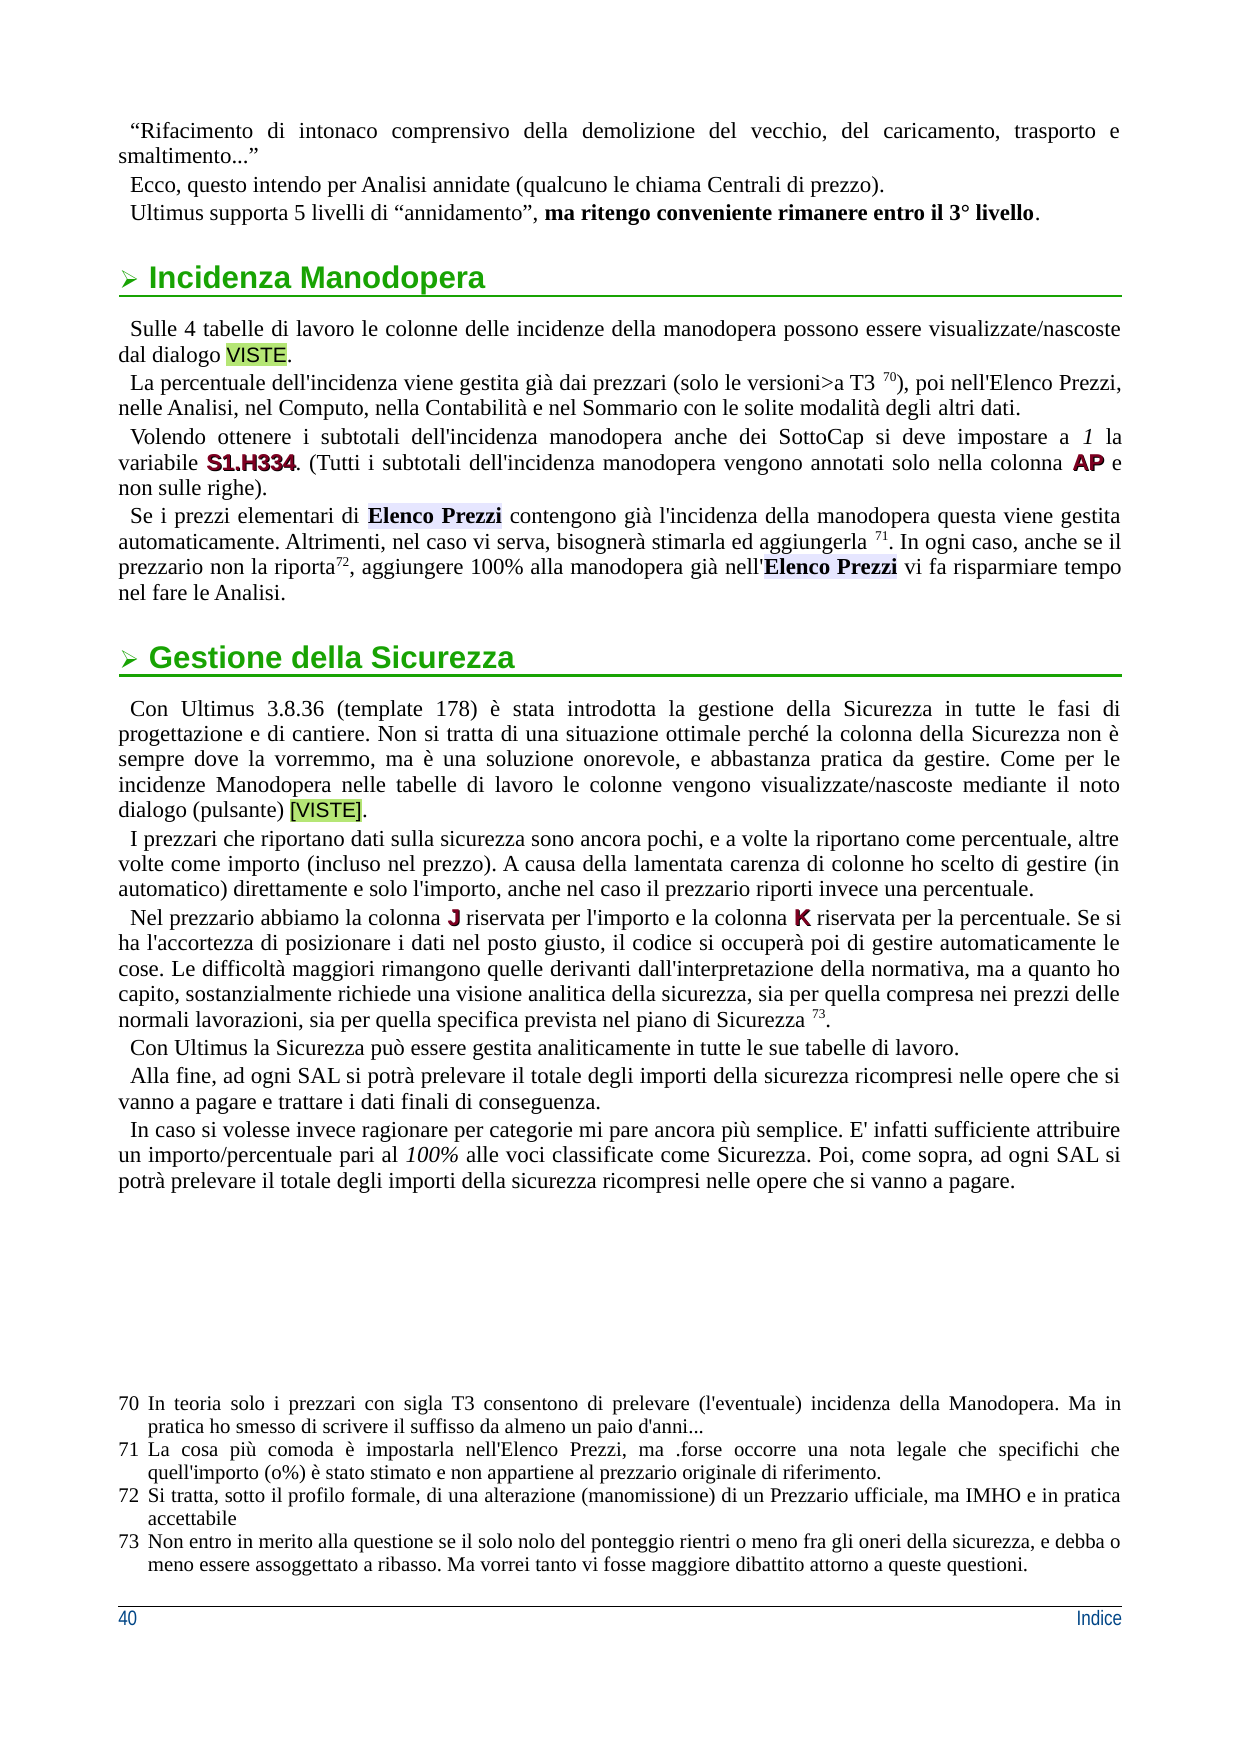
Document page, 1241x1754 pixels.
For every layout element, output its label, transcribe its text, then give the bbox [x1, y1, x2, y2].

text Sulle 4 tabelle di lavoro le colonne delle incidenze della manodopera possono essere visualizzate/nascoste dal dialogo VISTE. [118, 316, 1122, 367]
text Con Ultimus 3.8.36 (template 178) è stata introdotta la gestione della Sicurezza in tutte le fasi di progettazione e di cantiere. Non si tratta di una situazione ottimale perché la colonna della Sicurezza non è sempre dove la vorremmo, ma è una soluzione onorevole, e abbastanza pratica da gestire. Come per le incidenze Manodopera nelle tabelle di lavoro le colonne vengono visualizzate/nascoste mediante il noto dialogo (pulsante) [VISTE]. [118, 696, 1122, 823]
text Con Ultimus la Sicurezza può essere gestita analiticamente in tutte le sue tabelle di lavoro. [118, 1035, 1122, 1060]
text In teoria solo i prezzari con sigla T3 consentono di prelevare (l'eventuale) incidenza della Manodopera. Ma in pratica ho smesso di scrivere il suffisso da almeno un paio d'anni... [118, 1391, 1122, 1438]
text La cosa più comoda è impostarla nell'Elenco Prezzi, ma .forse occorre una nota legale che specifichi che quell'importo (o%) è stato stimato e non appartiene al prezzario originale di riferimento. [118, 1438, 1122, 1484]
text Se i prezzi elementari di Elenco Prezzi contengono già l'incidenza della manodopera questa viene gestita automaticamente. Altrimenti, nel caso vi serva, bisognerà stimarla ed aggiungerla . In ogni caso, anche se il prezzario non la riporta, aggiungere 100% alla manodopera già nell'Elenco Prezzi vi fa risparmiare tempo nel fare le Analisi. [118, 503, 1122, 605]
subtitle Gestione della Sicurezza [119, 640, 1122, 674]
text Volendo ottenere i subtotali dell'incidenza manodopera anche dei SottoCap si deve impostare a 1 la variabile S1.H334. (Tutti i subtotali dell'incidenza manodopera vengono annotati solo nella colonna AP e non sulle righe). [118, 424, 1122, 500]
text Alla fine, ad ogni SAL si potrà prelevare il totale degli importi della sicurezza ricompresi nelle opere che si vanno a pagare e trattare i dati finali di conseguenza. [118, 1063, 1122, 1114]
text Ecco, questo intendo per Analisi annidate (qualcuno le chiama Centrali di prezzo). [118, 172, 1122, 197]
text Nel prezzario abbiamo la colonna J riservata per l'importo e la colonna K riservata per la percentuale. Se si ha l'accortezza di posizionare i dati nel posto giusto, il codice si occuperà poi di gestire automaticamente le cose. Le difficoltà maggiori rimangono quelle derivanti dall'interpretazione della normativa, ma a quanto ho capito, sostanzialmente richiede una visione analitica della sicurezza, sia per quella compresa nei prezzi delle normali lavorazioni, sia per quella specifica prevista nel piano di Sicurezza . [118, 905, 1122, 1032]
text “Rifacimento di intonaco comprensivo della demolizione del vecchio, del caricamento, trasporto e smaltimento...” [118, 118, 1122, 169]
text La percentuale dell'incidenza viene gestita già dai prezzari (solo le versioni>a T3 ), poi nell'Elenco Prezzi, nelle Analisi, nel Computo, nella Contabilità e nel Sommario con le solite modalità degli altri dati. [118, 370, 1122, 421]
text Non entro in merito alla questione se il solo nolo del ponteggio rientri o meno fra gli oneri della sicurezza, e debba o meno essere assoggettato a ribasso. Ma vorrei tanto vi fosse maggiore dibattito attorno a queste questioni. [118, 1530, 1122, 1576]
subtitle Incidenza Manodopera [119, 260, 1122, 295]
text Si tratta, sotto il profilo formale, di una alterazione (manomissione) di un Prezzario ufficiale, ma IMHO e in pratica accettabile [118, 1484, 1122, 1530]
text In caso si volesse invece ragionare per categorie mi pare ancora più semplice. E' infatti sufficiente attribuire un importo/percentuale pari al 100% alle voci classificate come Sicurezza. Poi, come sopra, ad ogni SAL si potrà prelevare il totale degli importi della sicurezza ricompresi nelle opere che si vanno a pagare. [118, 1117, 1122, 1193]
text I prezzari che riportano dati sulla sicurezza sono ancora pochi, e a volte la riportano come percentuale, altre volte come importo (incluso nel prezzo). A causa della lamentata carenza di colonne ho scelto di gestire (in automatico) direttamente e solo l'importo, anche nel caso il prezzario riporti invece una percentuale. [118, 826, 1122, 902]
text Ultimus supporta 5 livelli di “annidamento”, ma ritengo conveniente rimanere entro il 3° livello. [118, 200, 1122, 226]
